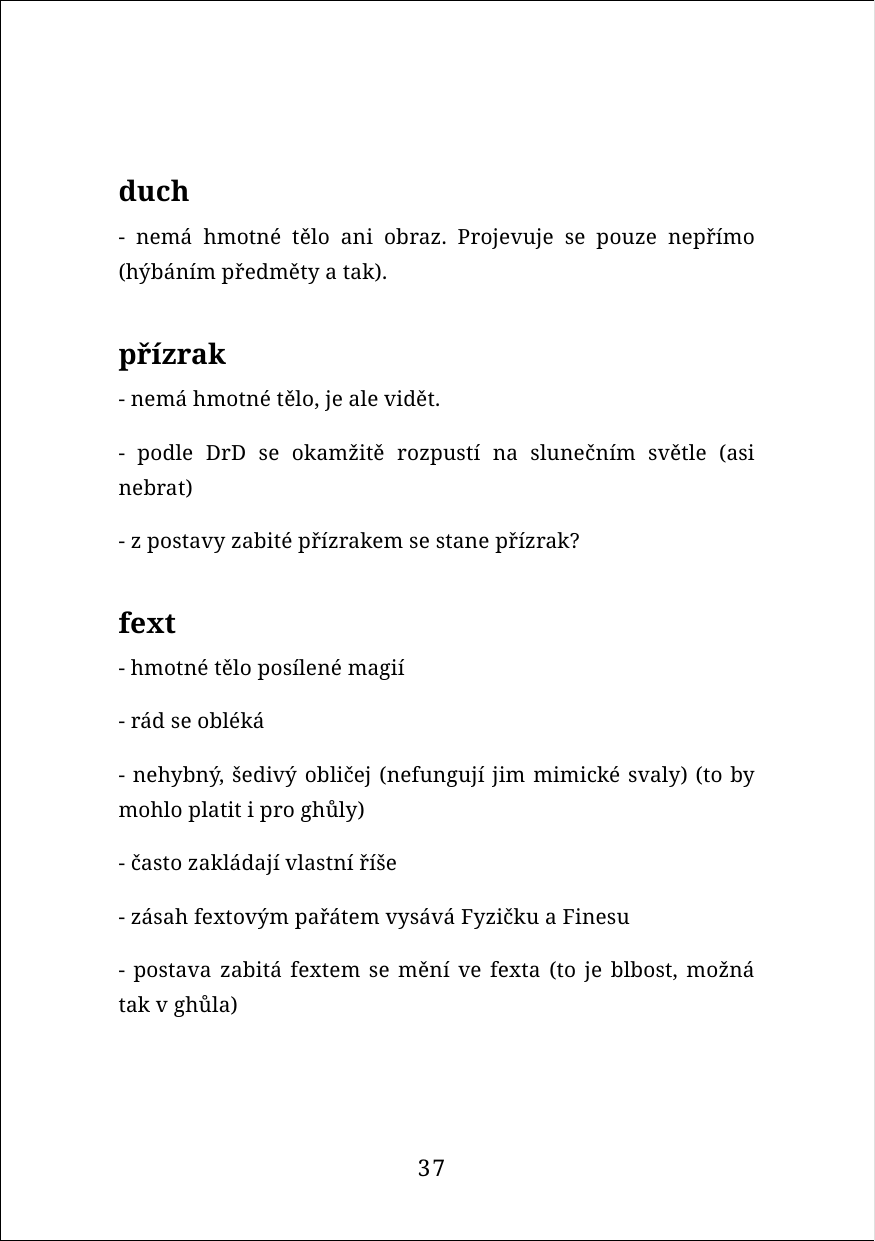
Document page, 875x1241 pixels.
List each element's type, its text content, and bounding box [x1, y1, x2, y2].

text - podle DrD se okamžitě rozpustí na slunečním světle (asi nebrat) [118, 438, 756, 502]
text - často zakládají vlastní říše [118, 848, 756, 877]
subtitle fext [118, 603, 756, 642]
subtitle duch [118, 172, 756, 210]
text - nemá hmotné tělo, je ale vidět. [118, 384, 756, 413]
text - zásah fextovým pařátem vysává Fyzičku a Finesu [118, 902, 756, 930]
text - nemá hmotné tělo ani obraz. Projevuje se pouze nepřímo (hýbáním předměty a tak). [118, 222, 756, 286]
text - z postavy zabité přízrakem se stane přízrak? [118, 526, 756, 555]
text - postava zabitá fextem se mění ve fexta (to je blbost, možná tak v ghůla) [118, 955, 756, 1019]
text - rád se obléká [118, 707, 756, 735]
text - hmotné tělo posílené magií [118, 653, 756, 682]
subtitle přízrak [118, 334, 756, 373]
text - nehybný, šedivý obličej (nefungují jim mimické svaly) (to by mohlo platit i pro ghůly) [118, 760, 756, 824]
